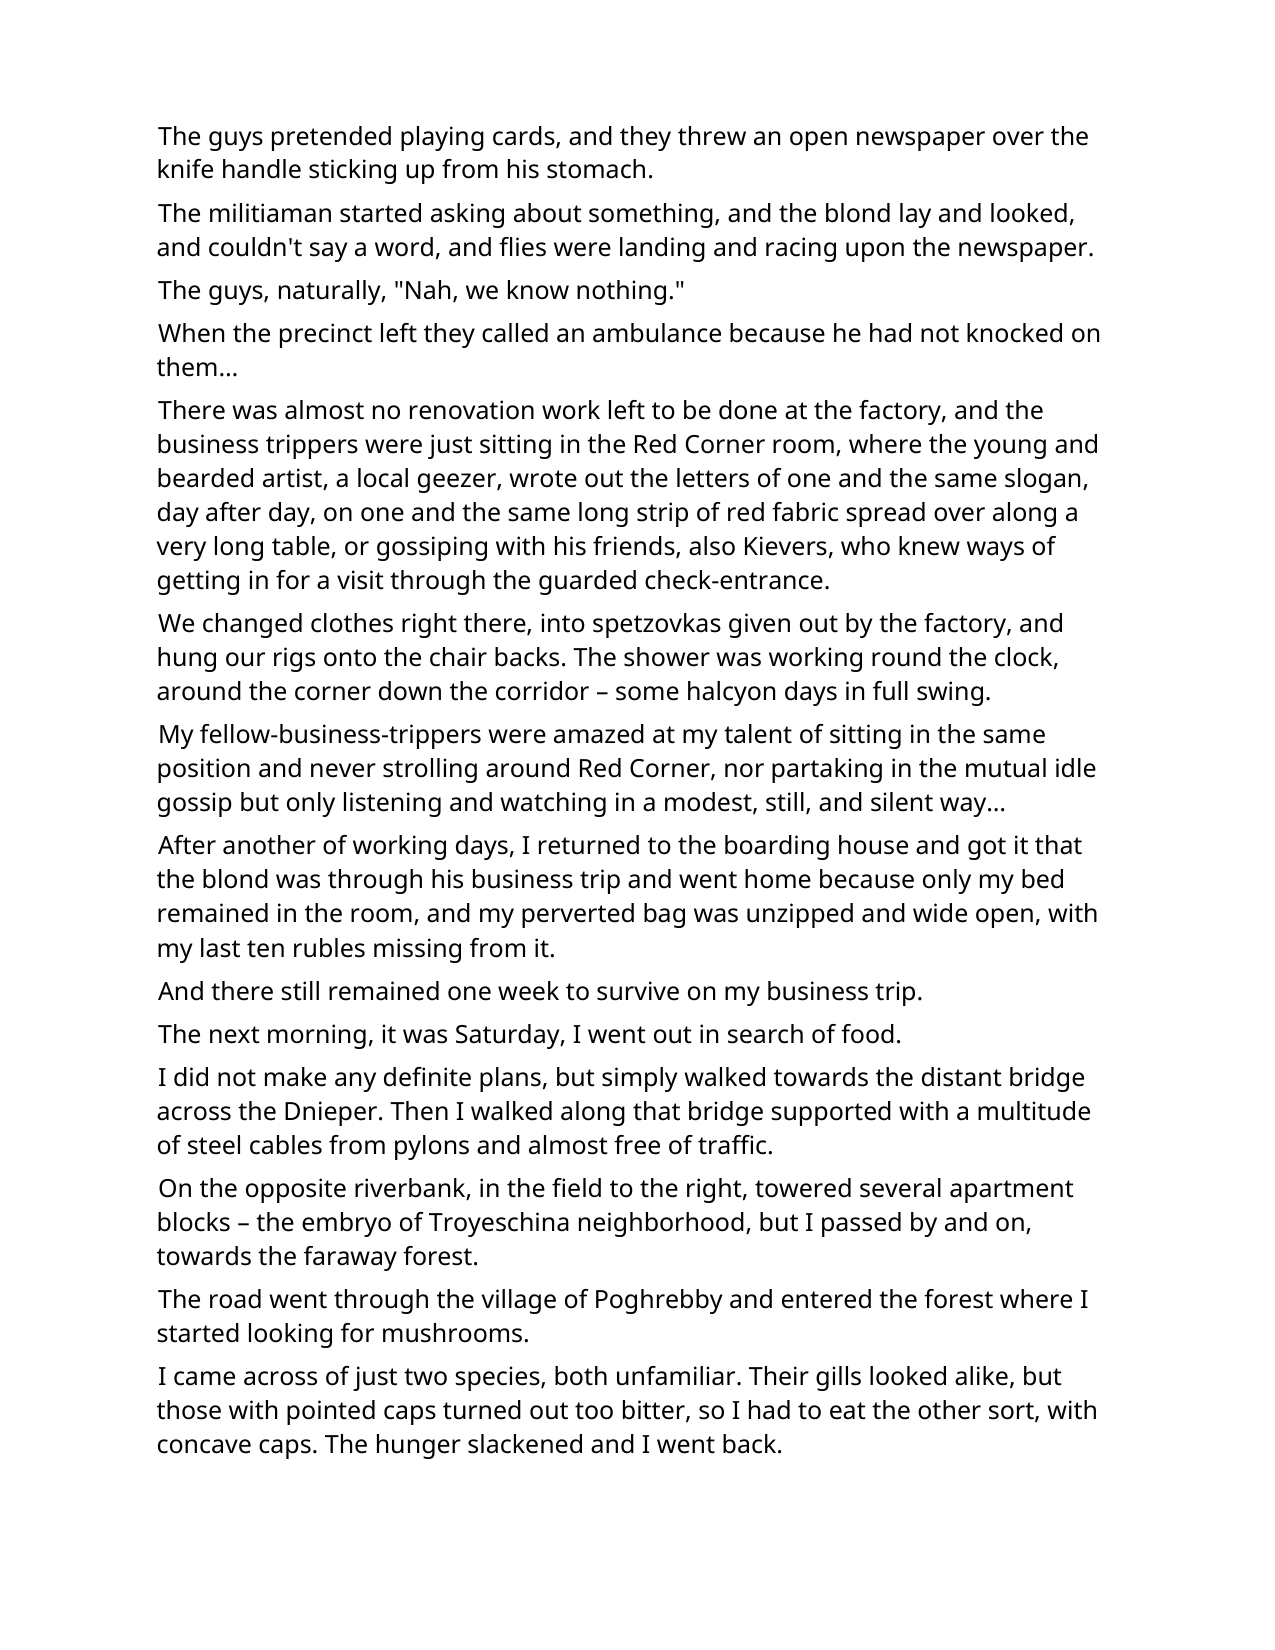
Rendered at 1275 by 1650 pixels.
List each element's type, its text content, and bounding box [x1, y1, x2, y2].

text I did not make any definite plans, but simply walked towards the distant bridge across the Dnieper. Then I walked along that bridge supported with a multitude of steel cables from pylons and almost free of traffic. [156, 1059, 1118, 1161]
text When the precinct left they called an ambulance because he had not knocked on them… [156, 315, 1118, 383]
text My fellow-business-trippers were amazed at my talent of sitting in the same position and never strolling around Red Corner, nor partaking in the mutual idle gossip but only listening and watching in a modest, still, and silent way… [156, 717, 1118, 819]
text We changed clothes right there, into spetzovkas given out by the factory, and hung our rigs onto the chair backs. The shower was working round the clock, around the corner down the corridor – some halcyon days in full swing. [156, 606, 1118, 708]
text The guys, naturally, "Nah, we know nothing." [156, 272, 1118, 306]
text And there still remained one week to survive on my business trip. [156, 973, 1118, 1007]
text The guys pretended playing cards, and they threw an open newspaper over the knife handle sticking up from his stomach. [156, 118, 1118, 186]
text I came across of just two species, both unfamiliar. Their gills looked alike, but those with pointed caps turned out too bitter, so I had to eat the other sort, with concave caps. The hunger slackened and I went back. [156, 1359, 1118, 1461]
text The next morning, it was Saturday, I went out in search of food. [156, 1016, 1118, 1050]
text On the opposite riverbank, in the field to the right, towered several apartment blocks – the embryo of Troyeschina neighborhood, but I passed by and on, towards the faraway forest. [156, 1170, 1118, 1273]
text There was almost no renovation work left to be done at the factory, and the business trippers were just sitting in the Red Corner room, where the young and bearded artist, a local geezer, wrote out the letters of one and the same slogan, day after day, on one and the same long strip of red fabric spread over along a very long table, or gossiping with his friends, also Kievers, who knew ways of getting in for a visit through the guarded check-entrance. [156, 392, 1118, 597]
text The militiaman started asking about something, and the blond lay and looked, and couldn't say a word, and flies were landing and racing upon the newspaper. [156, 195, 1118, 263]
text The road went through the village of Poghrebby and entered the forest where I started looking for mushrooms. [156, 1282, 1118, 1350]
text After another of working days, I returned to the boarding house and got it that the blond was through his business trip and went home because only my bed remained in the room, and my perverted bag was unzipped and wide open, with my last ten rubles missing from it. [156, 828, 1118, 964]
